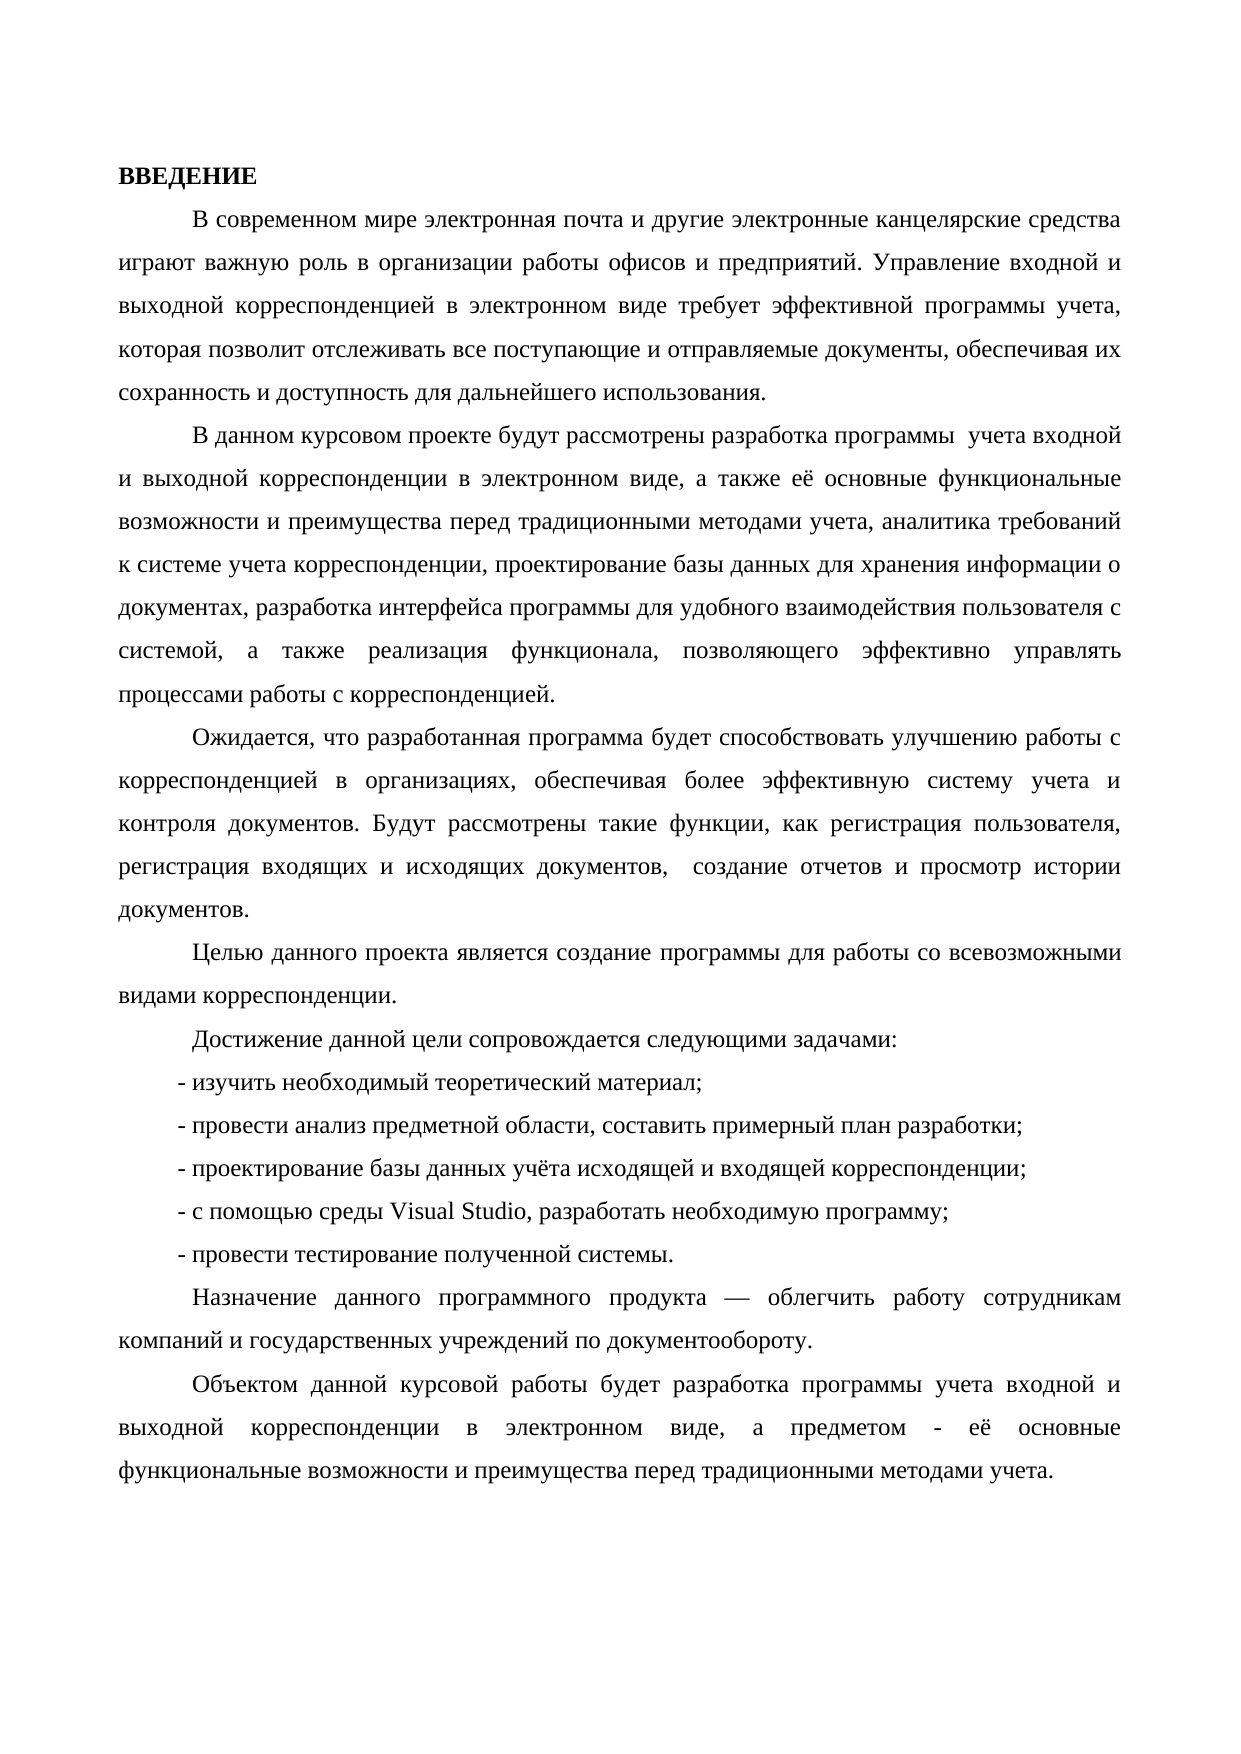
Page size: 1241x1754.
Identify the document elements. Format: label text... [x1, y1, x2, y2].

text - с помощью среды Visual Studio, разработать необходимую программу; [118, 1196, 1122, 1225]
text Достижение данной цели сопровождается следующими задачами: [118, 1024, 1122, 1052]
subtitle ВВЕДЕНИЕ [118, 161, 1122, 190]
text Назначение данного программного продукта — облегчить работу сотрудникам компаний и государственных учреждений по документообороту. [118, 1282, 1122, 1354]
text - проектирование базы данных учёта исходящей и входящей корреспонденции; [118, 1153, 1122, 1182]
text - провести тестирование полученной системы. [118, 1239, 1122, 1268]
text - изучить необходимый теоретический материал; [118, 1067, 1122, 1096]
text В данном курсовом проекте будут рассмотрены разработка программы учета входной и выходной корреспонденции в электронном виде, а также её основные функциональные возможности и преимущества перед традиционными методами учета, аналитика требований к системе учета корреспонденции, проектирование базы данных для хранения информации о документах, разработка интерфейса программы для удобного взаимодействия пользователя с системой, а также реализация функционала, позволяющего эффективно управлять процессами работы с корреспонденцией. [118, 420, 1122, 707]
text Целью данного проекта является создание программы для работы со всевозможными видами корреспонденции. [118, 937, 1122, 1009]
text Объектом данной курсовой работы будет разработка программы учета входной и выходной корреспонденции в электронном виде, а предметом - её основные функциональные возможности и преимущества перед традиционными методами учета. [118, 1369, 1122, 1484]
text В современном мире электронная почта и другие электронные канцелярские средства играют важную роль в организации работы офисов и предприятий. Управление входной и выходной корреспонденцией в электронном виде требует эффективной программы учета, которая позволит отслеживать все поступающие и отправляемые документы, обеспечивая их сохранность и доступность для дальнейшего использования. [118, 204, 1122, 406]
text - провести анализ предметной области, составить примерный план разработки; [118, 1110, 1122, 1139]
text Ожидается, что разработанная программа будет способствовать улучшению работы с корреспонденцией в организациях, обеспечивая более эффективную систему учета и контроля документов. Будут рассмотрены такие функции, как регистрация пользователя, регистрация входящих и исходящих документов, создание отчетов и просмотр истории документов. [118, 722, 1122, 923]
